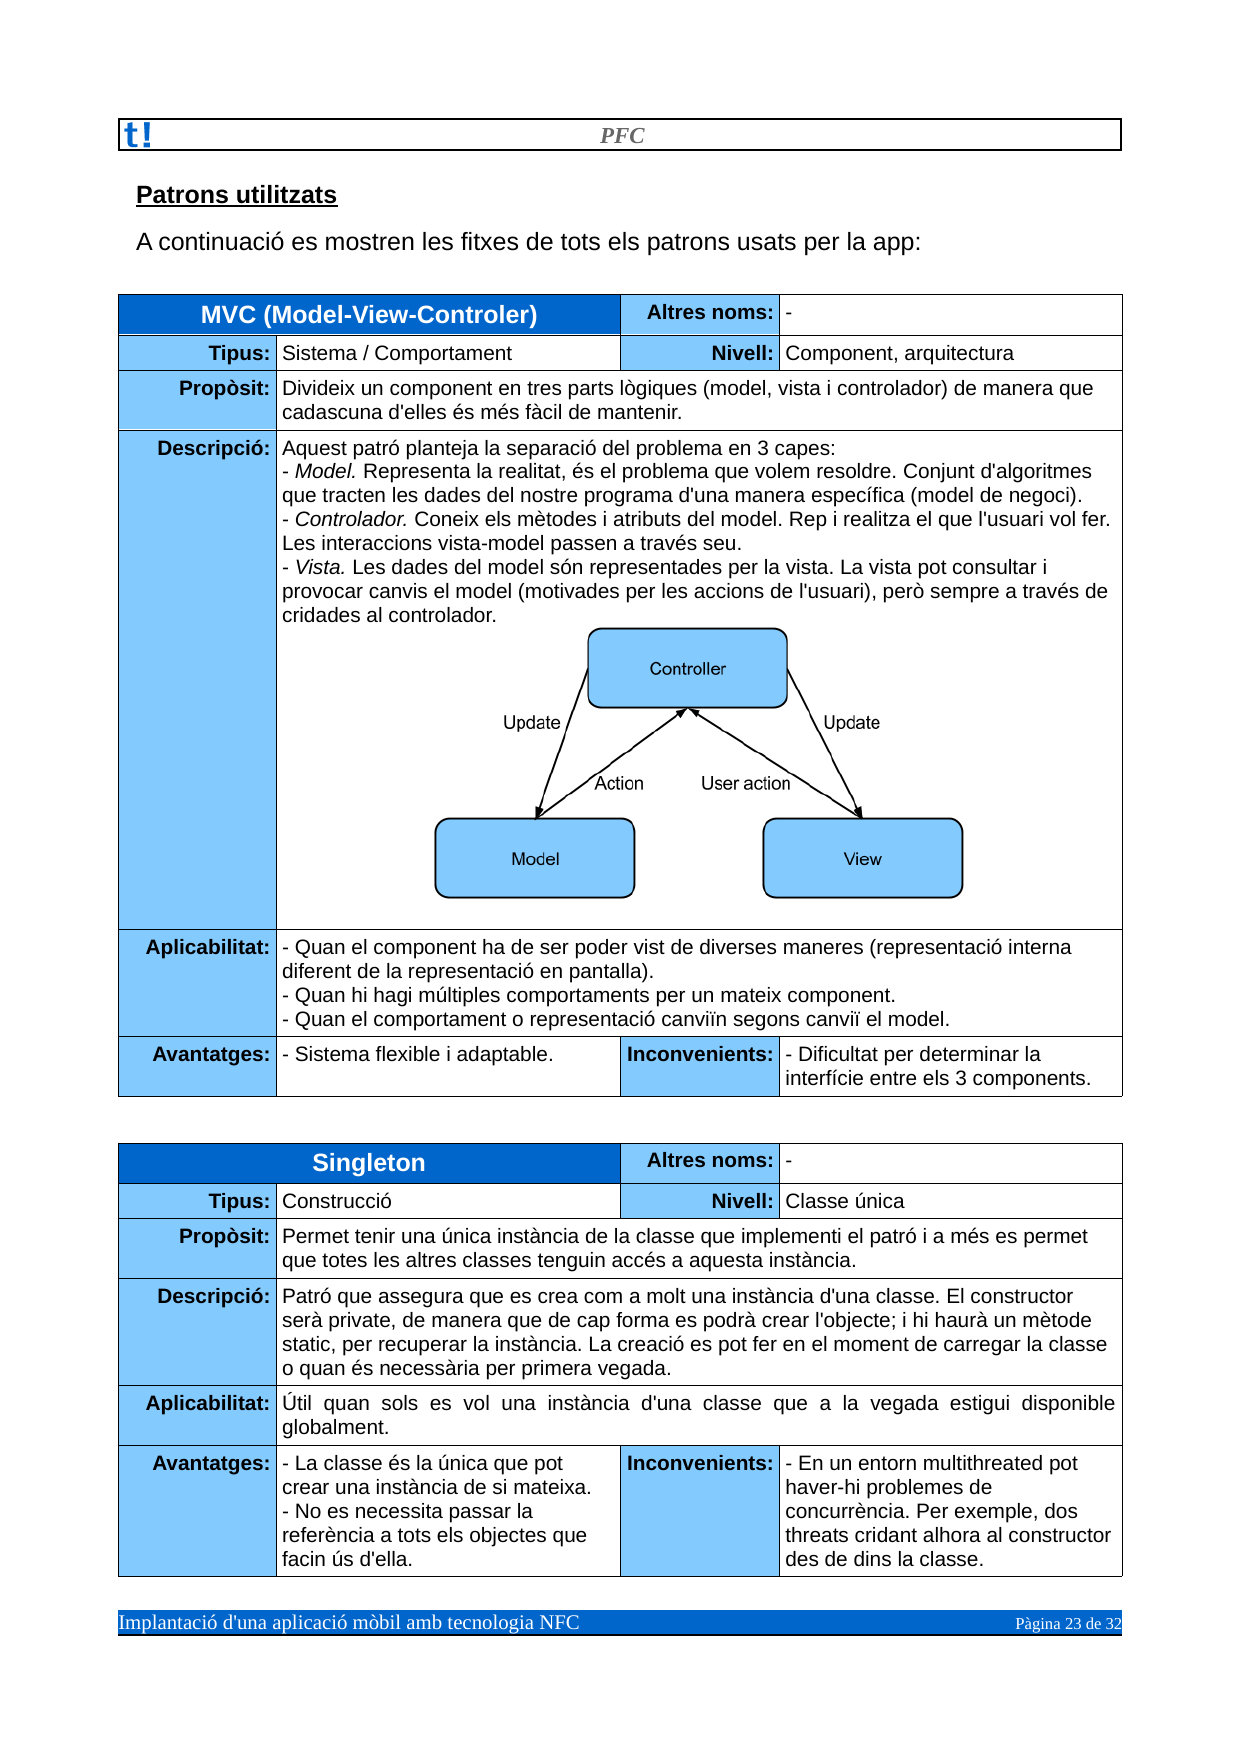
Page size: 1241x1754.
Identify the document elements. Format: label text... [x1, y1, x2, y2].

table_cell Nivell: [621, 1184, 779, 1218]
table_cell Tipus: [119, 336, 276, 370]
table_header - [780, 295, 1122, 334]
table_cell Inconvenients: [621, 1446, 779, 1576]
table_cell - La classe és la única que pot crear una instància de si mateixa. - No es necessita passar la referència a tots els objectes que facin ús d'ella. [277, 1446, 620, 1576]
table_cell - Sistema flexible i adaptable. [277, 1037, 620, 1096]
table_cell Inconvenients: [621, 1037, 779, 1096]
table_cell Aquest patró planteja la separació del problema en 3 capes: - Model. Representa la realitat, és el problema que volem resoldre. Conjunt d'algoritmes que tracten les dades del nostre programa d'una manera específica (model de negoci). - Controlador. Coneix els mètodes i atributs del model. Rep i realitza el que l'usuari vol fer. Les interaccions vista-model passen a través seu. - Vista. Les dades del model són representades per la vista. La vista pot consultar i provocar canvis el model (motivades per les accions de l'usuari), però sempre a través de cridades al controlador. [277, 431, 1122, 929]
table_cell Aplicabilitat: [119, 1386, 276, 1445]
table_cell Avantatges: [119, 1446, 276, 1576]
table_header - [780, 1144, 1122, 1183]
table_cell Tipus: [119, 1184, 276, 1218]
table_header MVC (Model-View-Controler) [119, 295, 620, 334]
table_cell Avantatges: [119, 1037, 276, 1096]
table_cell Divideix un component en tres parts lògiques (model, vista i controlador) de manera que cadascuna d'elles és més fàcil de mantenir. [277, 371, 1122, 429]
text Patrons utilitzats [118, 181, 1122, 209]
table_cell Classe única [780, 1184, 1122, 1218]
table_cell Patró que assegura que es crea com a molt una instància d'una classe. El constructor serà private, de manera que de cap forma es podrà crear l'objecte; i hi haurà un mètode static, per recuperar la instància. La creació es pot fer en el moment de carregar la classe o quan és necessària per primera vegada. [277, 1279, 1122, 1385]
table_cell Construcció [277, 1184, 620, 1218]
table_cell Permet tenir una única instància de la classe que implementi el patró i a més es permet que totes les altres classes tenguin accés a aquesta instància. [277, 1219, 1122, 1278]
table_header Altres noms: [621, 1144, 779, 1183]
table_cell Sistema / Comportament [277, 336, 620, 370]
table_header Singleton [119, 1144, 620, 1183]
table_cell Descripció: [119, 431, 276, 929]
table_cell - Dificultat per determinar la interfície entre els 3 components. [780, 1037, 1122, 1096]
table_cell Aplicabilitat: [119, 930, 276, 1036]
table_cell Component, arquitectura [780, 336, 1122, 370]
table_cell Propòsit: [119, 1219, 276, 1278]
table_cell - Quan el component ha de ser poder vist de diverses maneres (representació interna diferent de la representació en pantalla). - Quan hi hagi múltiples comportaments per un mateix component. - Quan el comportament o representació canviïn segons canviï el model. [277, 930, 1122, 1036]
table_cell Propòsit: [119, 371, 276, 429]
table_header Altres noms: [621, 295, 779, 334]
picture [123, 121, 151, 148]
table_cell Nivell: [621, 336, 779, 370]
table_cell Útil quan sols es vol una instància d'una classe que a la vegada estigui disponible globalment. [277, 1386, 1122, 1445]
table_cell - En un entorn multithreated pot haver-hi problemes de concurrència. Per exemple, dos threats cridant alhora al constructor des de dins la classe. [780, 1446, 1122, 1576]
table_cell Descripció: [119, 1279, 276, 1385]
picture [433, 627, 965, 900]
text A continuació es mostren les fitxes de tots els patrons usats per la app: [118, 227, 1122, 256]
